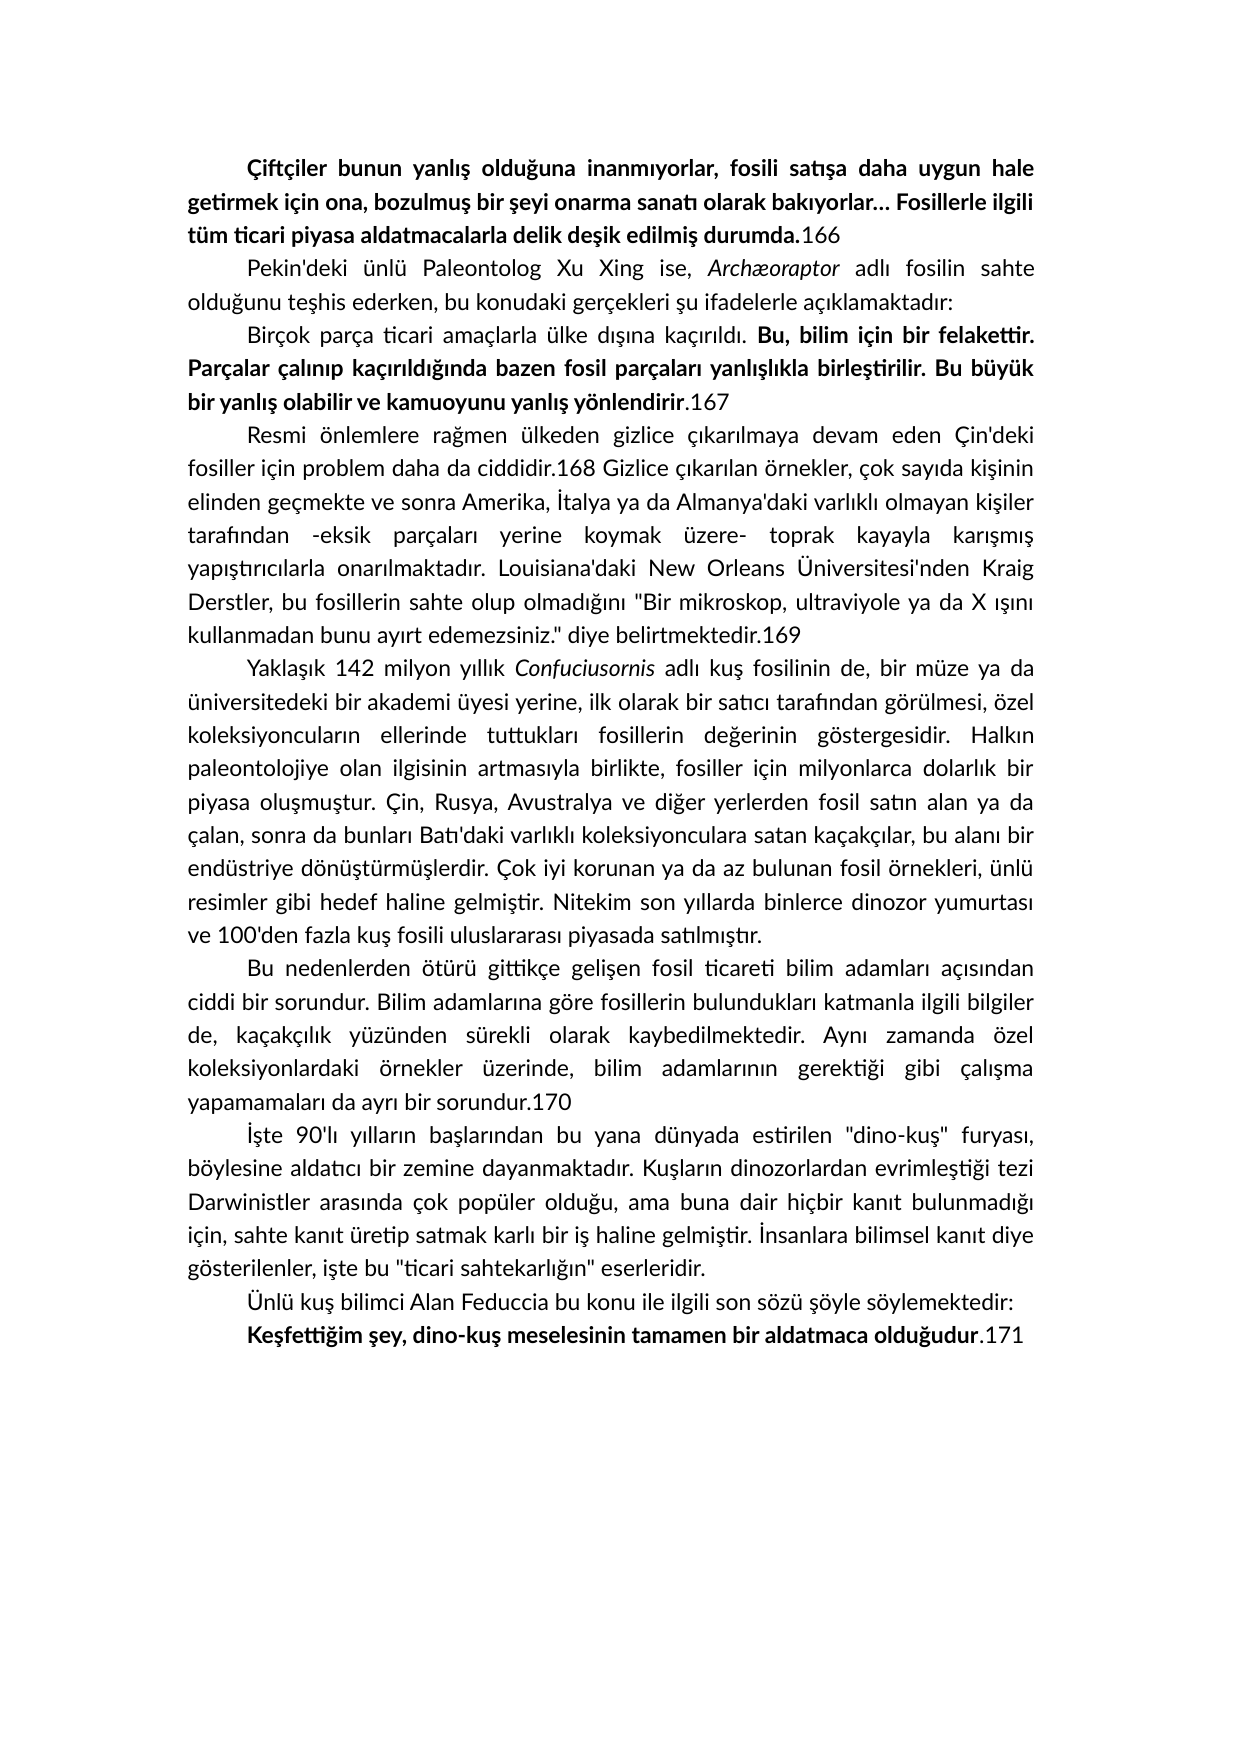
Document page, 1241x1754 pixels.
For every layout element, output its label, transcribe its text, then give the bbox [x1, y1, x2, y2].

text Birçok parça ticari amaçlarla ülke dışına kaçırıldı. Bu, bilim için bir felakettir. Parçalar çalınıp kaçırıldığında bazen fosil parçaları yanlışlıkla birleştirilir. Bu büyük bir yanlış olabilir ve kamuoyunu yanlış yönlendirir.167 [187, 317, 1035, 417]
text Keşfettiğim şey, dino-kuş meselesinin tamamen bir aldatmaca olduğudur.171 [187, 1317, 1035, 1350]
text Pekin'deki ünlü Paleontolog Xu Xing ise, Archæoraptor adlı fosilin sahte olduğunu teşhis ederken, bu konudaki gerçekleri şu ifadelerle açıklamaktadır: [187, 250, 1035, 317]
text Ünlü kuş bilimci Alan Feduccia bu konu ile ilgili son sözü şöyle söylemektedir: [187, 1283, 1035, 1317]
text Resmi önlemlere rağmen ülkeden gizlice çıkarılmaya devam eden Çin'deki fosiller için problem daha da ciddidir.168 Gizlice çıkarılan örnekler, çok sayıda kişinin elinden geçmekte ve sonra Amerika, İtalya ya da Almanya'daki varlıklı olmayan kişiler tarafından -eksik parçaları yerine koymak üzere- toprak kayayla karışmış yapıştırıcılarla onarılmaktadır. Louisiana'daki New Orleans Üniversitesi'nden Kraig Derstler, bu fosillerin sahte olup olmadığını "Bir mikroskop, ultraviyole ya da X ışını kullanmadan bunu ayırt edemezsiniz." diye belirtmektedir.169 [187, 417, 1035, 650]
text İşte 90'lı yılların başlarından bu yana dünyada estirilen "dino-kuş" furyası, böylesine aldatıcı bir zemine dayanmaktadır. Kuşların dinozorlardan evrimleştiği tezi Darwinistler arasında çok popüler olduğu, ama buna dair hiçbir kanıt bulunmadığı için, sahte kanıt üretip satmak karlı bir iş haline gelmiştir. İnsanlara bilimsel kanıt diye gösterilenler, işte bu "ticari sahtekarlığın" eserleridir. [187, 1117, 1035, 1283]
text Çiftçiler bunun yanlış olduğuna inanmıyorlar, fosili satışa daha uygun hale getirmek için ona, bozulmuş bir şeyi onarma sanatı olarak bakıyorlar… Fosillerle ilgili tüm ticari piyasa aldatmacalarla delik deşik edilmiş durumda.166 [187, 150, 1035, 250]
text Bu nedenlerden ötürü gittikçe gelişen fosil ticareti bilim adamları açısından ciddi bir sorundur. Bilim adamlarına göre fosillerin bulundukları katmanla ilgili bilgiler de, kaçakçılık yüzünden sürekli olarak kaybedilmektedir. Aynı zamanda özel koleksiyonlardaki örnekler üzerinde, bilim adamlarının gerektiği gibi çalışma yapamamaları da ayrı bir sorundur.170 [187, 950, 1035, 1117]
text Yaklaşık 142 milyon yıllık Confuciusornis adlı kuş fosilinin de, bir müze ya da üniversitedeki bir akademi üyesi yerine, ilk olarak bir satıcı tarafından görülmesi, özel koleksiyoncuların ellerinde tuttukları fosillerin değerinin göstergesidir. Halkın paleontolojiye olan ilgisinin artmasıyla birlikte, fosiller için milyonlarca dolarlık bir piyasa oluşmuştur. Çin, Rusya, Avustralya ve diğer yerlerden fosil satın alan ya da çalan, sonra da bunları Batı'daki varlıklı koleksiyonculara satan kaçakçılar, bu alanı bir endüstriye dönüştürmüşlerdir. Çok iyi korunan ya da az bulunan fosil örnekleri, ünlü resimler gibi hedef haline gelmiştir. Nitekim son yıllarda binlerce dinozor yumurtası ve 100'den fazla kuş fosili uluslararası piyasada satılmıştır. [187, 650, 1035, 950]
